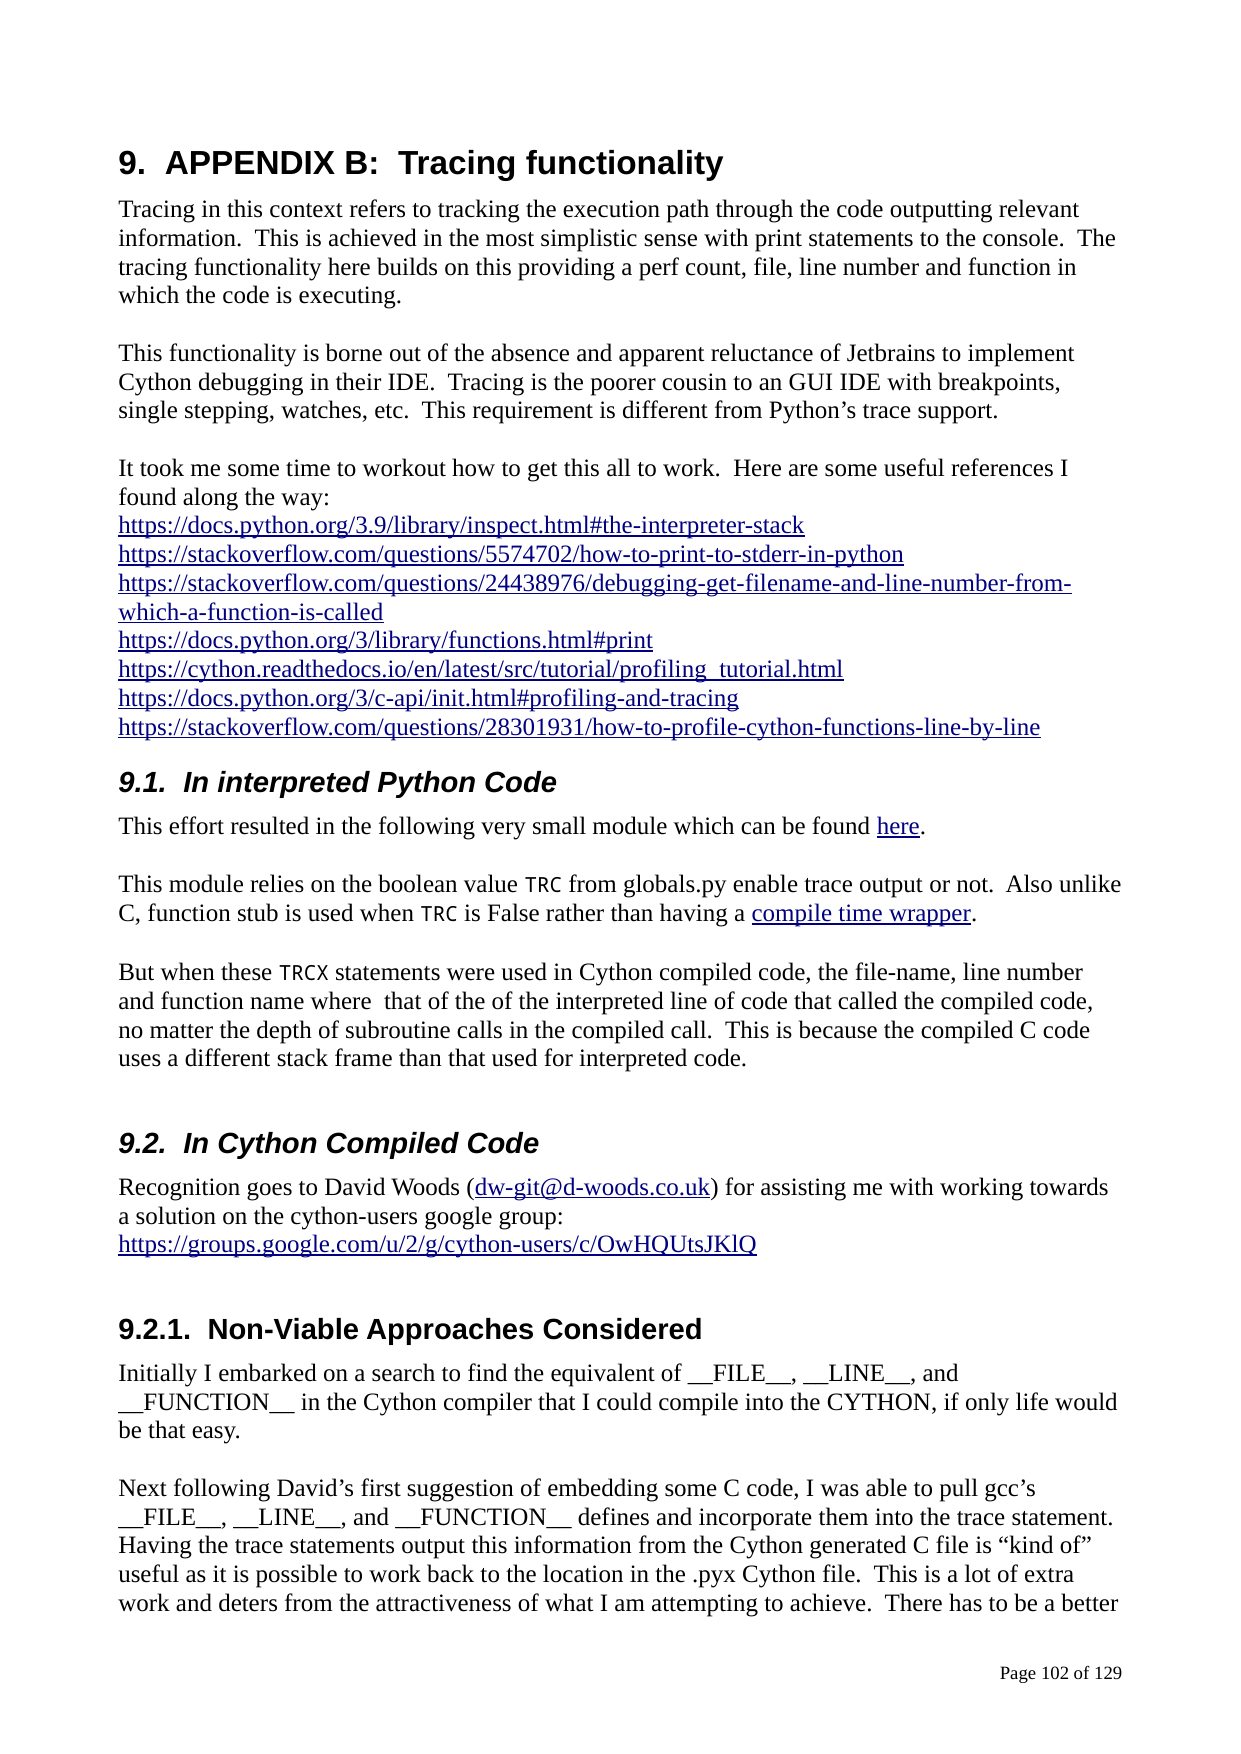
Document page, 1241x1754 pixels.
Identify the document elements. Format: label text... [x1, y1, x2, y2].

subtitle APPENDIX B: Tracing functionality [118, 143, 1122, 182]
text This effort resulted in the following very small module which can be found here. [118, 811, 1122, 840]
subtitle In Cython Compiled Code [118, 1126, 1122, 1159]
text Initially I embarked on a search to find the equivalent of __FILE__, __LINE__, and __FUNCTION__ in the Cython compiler that I could compile into the CYTHON, if only life would be that easy. [118, 1358, 1122, 1444]
text It took me some time to workout how to get this all to work. Here are some useful references I found along the way: [118, 453, 1122, 510]
subtitle In interpreted Python Code [118, 765, 1122, 799]
text https://stackoverflow.com/questions/28301931/how-to-profile-cython-functions-line-by-line [118, 712, 1122, 740]
subtitle Non-Viable Approaches Considered [118, 1312, 1122, 1346]
text Recognition goes to David Woods (dw-git@d-woods.co.uk) for assisting me with working towards a solution on the cython-users google group: https://groups.google.com/u/2/g/cython-users/c/OwHQUtsJKlQ [118, 1172, 1122, 1258]
text This functionality is borne out of the absence and apparent reluctance of Jetbrains to implement Cython debugging in their IDE. Tracing is the poorer cousin to an GUI IDE with breakpoints, single stepping, watches, etc. This requirement is different from Python’s trace support. [118, 338, 1122, 424]
text https://docs.python.org/3/library/functions.html#print [118, 625, 1122, 654]
text https://cython.readthedocs.io/en/latest/src/tutorial/profiling_tutorial.html [118, 654, 1122, 683]
text Tracing in this context refers to tracking the execution path through the code outputting relevant information. This is achieved in the most simplistic sense with print statements to the console. The tracing functionality here builds on this providing a perf count, file, line number and function in which the code is executing. [118, 194, 1122, 309]
text But when these TRCX statements were used in Cython compiled code, the file-name, line number and function name where that of the of the interpreted line of code that called the compiled code, no matter the depth of subroutine calls in the compiled call. This is because the compiled C code uses a different stack frame than that used for interpreted code. [118, 957, 1122, 1072]
text Next following David’s first suggestion of embedding some C code, I was able to pull gcc’s __FILE__, __LINE__, and __FUNCTION__ defines and incorporate them into the trace statement. Having the trace statements output this information from the Cython generated C file is “kind of” useful as it is possible to work back to the location in the .pyx Cython file. This is a lot of extra work and deters from the attractiveness of what I am attempting to achieve. There has to be a better [118, 1473, 1122, 1617]
text This module relies on the boolean value TRC from globals.py enable trace output or not. Also unlike C, function stub is used when TRC is False rather than having a compile time wrapper. [118, 869, 1122, 928]
text https://docs.python.org/3/c-api/init.html#profiling-and-tracing [118, 683, 1122, 712]
text https://docs.python.org/3.9/library/inspect.html#the-interpreter-stack https://stackoverflow.com/questions/5574702/how-to-print-to-stderr-in-python https://stackoverflow.com/questions/24438976/debugging-get-filename-and-line-number-from-which-a-function-is-called [118, 510, 1122, 625]
